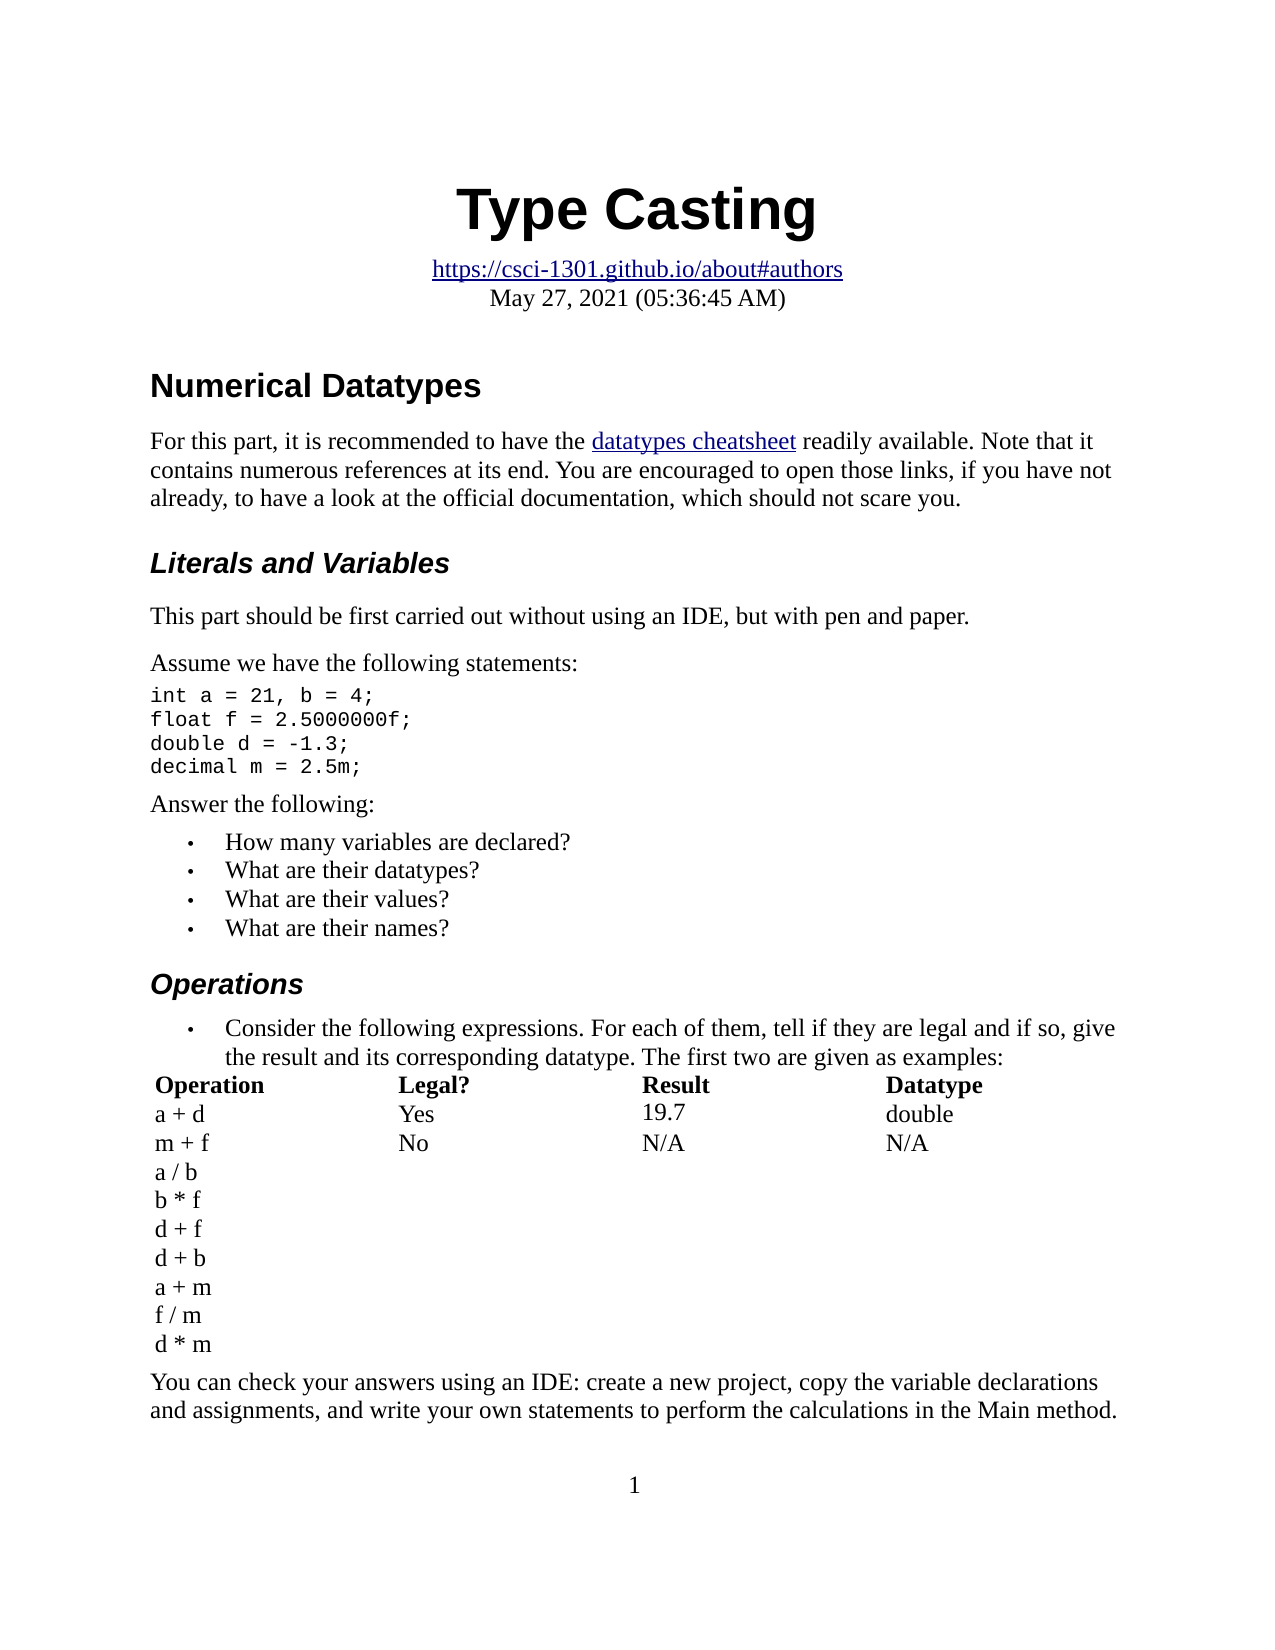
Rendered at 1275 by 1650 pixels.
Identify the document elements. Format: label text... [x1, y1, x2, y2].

table_cell f / m [150, 1300, 394, 1329]
table_cell [638, 1329, 881, 1358]
table_cell m + f [150, 1128, 394, 1157]
table_cell a + d [150, 1099, 394, 1128]
table_cell Yes [394, 1099, 637, 1128]
table_cell d + f [150, 1214, 394, 1243]
table_cell No [394, 1128, 637, 1157]
table_cell a + m [150, 1272, 394, 1300]
table_cell [394, 1272, 637, 1300]
table_header Result [638, 1070, 881, 1099]
table_header Legal? [394, 1070, 637, 1099]
table_cell [638, 1272, 881, 1300]
subtitle Literals and Variables [150, 546, 1125, 580]
table_cell [881, 1272, 1125, 1300]
table_cell N/A [638, 1128, 881, 1157]
table_cell a / b [150, 1157, 394, 1185]
table_cell [881, 1329, 1125, 1358]
table_cell [638, 1157, 881, 1185]
list Consider the following expressions. For each of them, tell if they are legal and if so, give the result and its corresponding datatype. The first two are given as examples: [187, 1013, 1125, 1070]
table_cell [394, 1329, 637, 1358]
table_cell d * m [150, 1329, 394, 1358]
table_header Datatype [881, 1070, 1125, 1099]
text For this part, it is recommended to have the datatypes cheatsheet readily available. Note that it contains numerous references at its end. You are encouraged to open those links, if you have not already, to have a look at the official documentation, which should not scare you. [150, 426, 1125, 512]
text Assume we have the following statements: [150, 648, 1125, 677]
table_cell [881, 1185, 1125, 1214]
text You can check your answers using an IDE: create a new project, copy the variable declarations and assignments, and write your own statements to perform the calculations in the Main method. [150, 1367, 1125, 1424]
subtitle Operations [150, 967, 1125, 1000]
list How many variables are declared? [187, 827, 1125, 856]
title Type Casting [150, 175, 1125, 242]
table_cell [881, 1300, 1125, 1329]
subtitle Numerical Datatypes [150, 366, 1125, 404]
table_cell [638, 1300, 881, 1329]
table_cell [394, 1157, 637, 1185]
table_cell [394, 1300, 637, 1329]
table_cell [394, 1185, 637, 1214]
list What are their values? [187, 884, 1125, 913]
text double d = -1.3; [150, 733, 1125, 756]
table_cell [394, 1243, 637, 1272]
table_cell [638, 1214, 881, 1243]
list What are their names? [187, 913, 1125, 942]
table_cell [394, 1214, 637, 1243]
table_cell N/A [881, 1128, 1125, 1157]
text This part should be first carried out without using an IDE, but with pen and paper. [150, 601, 1125, 630]
table_cell double [881, 1099, 1125, 1128]
table_cell [638, 1185, 881, 1214]
table_cell [881, 1157, 1125, 1185]
text https://csci-1301.github.io/about#authors [150, 254, 1125, 283]
table_cell d + b [150, 1243, 394, 1272]
table_cell [638, 1243, 881, 1272]
table_cell [638, 1099, 881, 1128]
table_cell [881, 1214, 1125, 1243]
text decimal m = 2.5m; [150, 756, 1125, 780]
list What are their datatypes? [187, 856, 1125, 884]
table_header Operation [150, 1070, 394, 1099]
text float f = 2.5000000f; [150, 709, 1125, 733]
text May 27, 2021 (05:36:45 AM) [150, 283, 1125, 312]
table_cell [881, 1243, 1125, 1272]
text Answer the following: [150, 789, 1125, 818]
table_cell b * f [150, 1185, 394, 1214]
text int a = 21, b = 4; [150, 686, 1125, 709]
